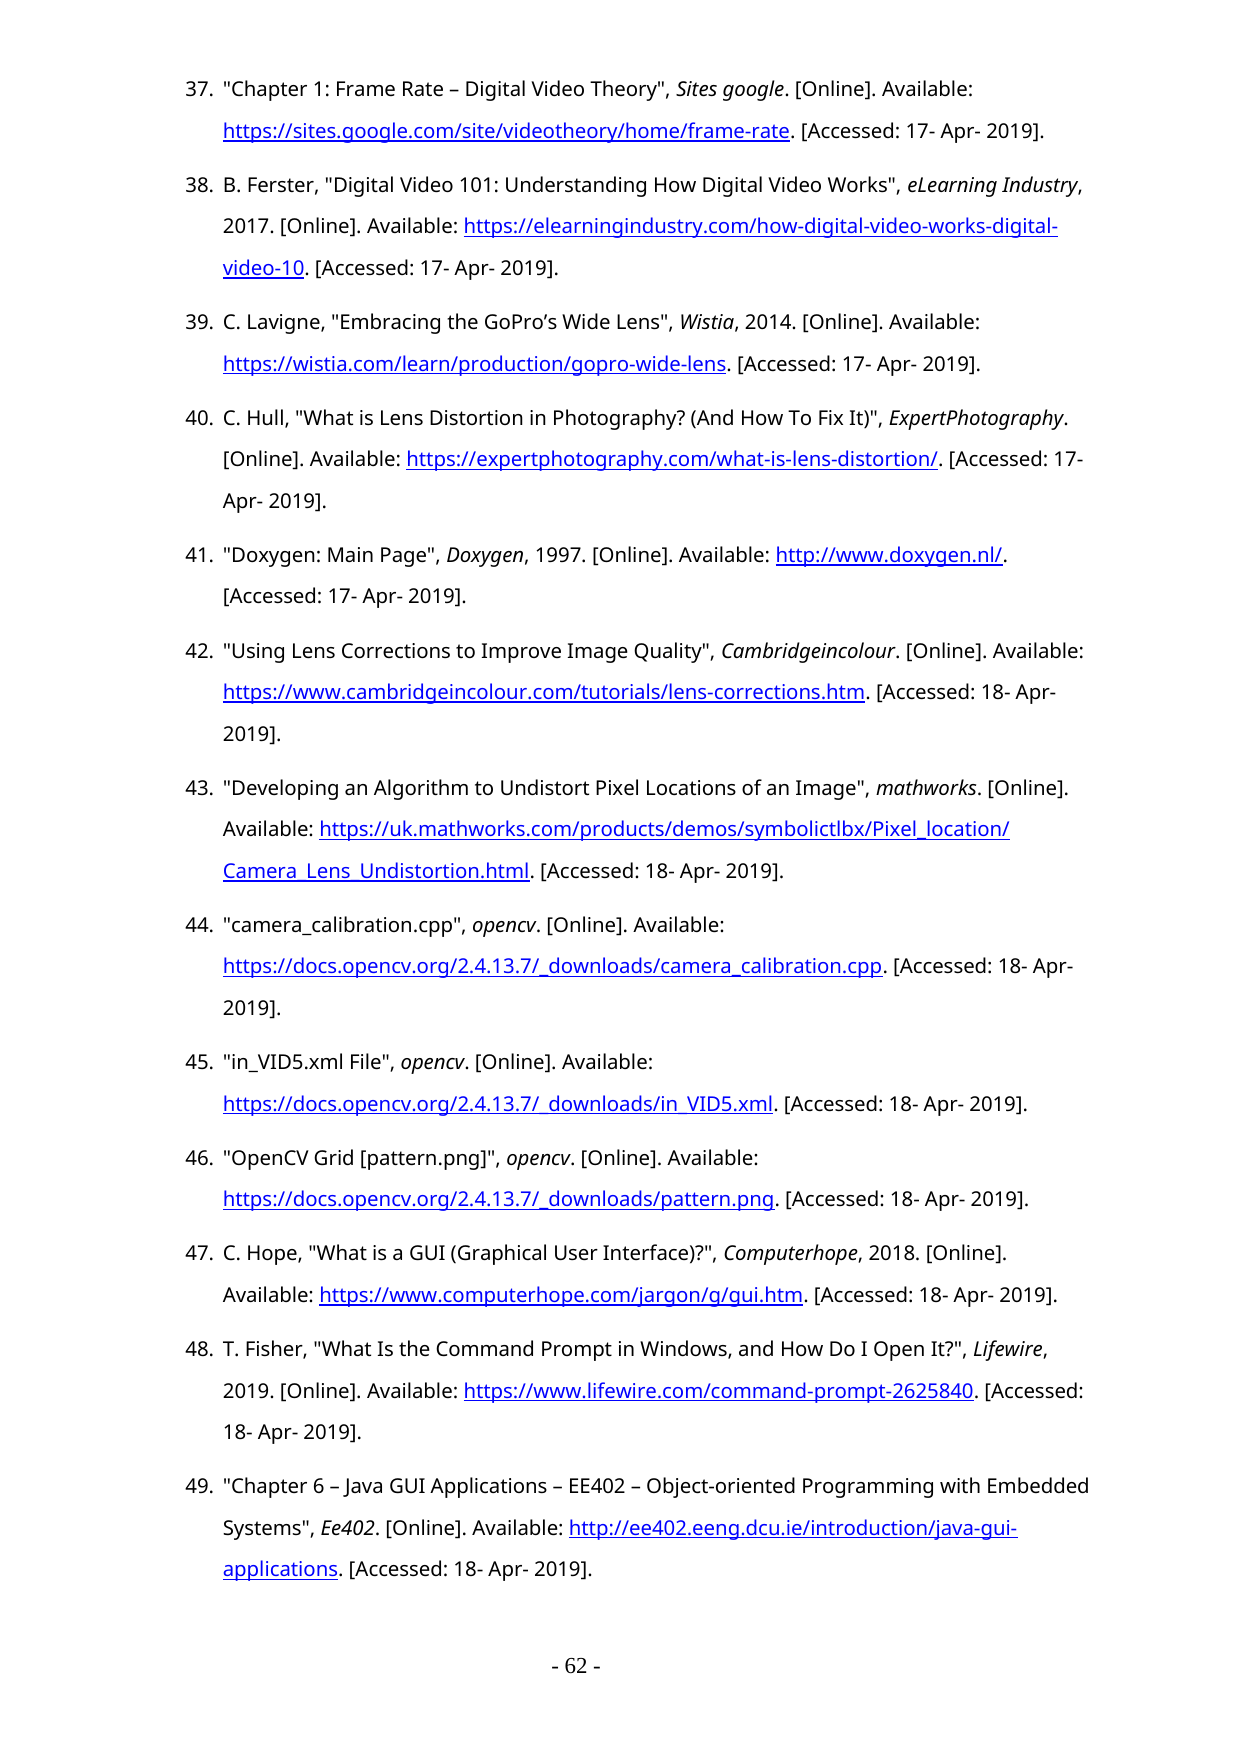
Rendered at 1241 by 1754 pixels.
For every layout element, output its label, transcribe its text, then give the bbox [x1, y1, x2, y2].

list "Chapter 1: Frame Rate – Digital Video Theory", Sites google. [Online]. Available: https://sites.google.com/site/videotheory/home/frame-rate. [Accessed: 17- Apr- 2019]. [185, 75, 1092, 144]
list "OpenCV Grid [pattern.png]", opencv. [Online]. Available: https://docs.opencv.org/2.4.13.7/_downloads/pattern.png. [Accessed: 18- Apr- 2019]. [185, 1143, 1092, 1213]
list "Developing an Algorithm to Undistort Pixel Locations of an Image", mathworks. [Online]. Available: https://uk.mathworks.com/products/demos/symbolictlbx/Pixel_location/Camera_Lens_Undistortion.html. [Accessed: 18- Apr- 2019]. [185, 773, 1092, 884]
list C. Lavigne, "Embracing the GoPro’s Wide Lens", Wistia, 2014. [Online]. Available: https://wistia.com/learn/production/gopro-wide-lens. [Accessed: 17- Apr- 2019]. [185, 308, 1092, 377]
list B. Ferster, "Digital Video 101: Understanding How Digital Video Works", eLearning Industry, 2017. [Online]. Available: https://elearningindustry.com/how-digital-video-works-digital-video-10. [Accessed: 17- Apr- 2019]. [185, 171, 1092, 281]
list "in_VID5.xml File", opencv. [Online]. Available: https://docs.opencv.org/2.4.13.7/_downloads/in_VID5.xml. [Accessed: 18- Apr- 2019]. [185, 1048, 1092, 1117]
list "Chapter 6 – Java GUI Applications – EE402 – Object-oriented Programming with Embedded Systems", Ee402. [Online]. Available: http://ee402.eeng.dcu.ie/introduction/java-gui-applications. [Accessed: 18- Apr- 2019]. [185, 1472, 1092, 1583]
list "Using Lens Corrections to Improve Image Quality", Cambridgeincolour. [Online]. Available: https://www.cambridgeincolour.com/tutorials/lens-corrections.htm. [Accessed: 18- Apr- 2019]. [185, 636, 1092, 747]
list "Doxygen: Main Page", Doxygen, 1997. [Online]. Available: http://www.doxygen.nl/. [Accessed: 17- Apr- 2019]. [185, 541, 1092, 610]
list C. Hope, "What is a GUI (Graphical User Interface)?", Computerhope, 2018. [Online]. Available: https://www.computerhope.com/jargon/g/gui.htm. [Accessed: 18- Apr- 2019]. [185, 1239, 1092, 1308]
list C. Hull, "What is Lens Distortion in Photography? (And How To Fix It)", ExpertPhotography. [Online]. Available: https://expertphotography.com/what-is-lens-distortion/. [Accessed: 17- Apr- 2019]. [185, 403, 1092, 514]
list "camera_calibration.cpp", opencv. [Online]. Available: https://docs.opencv.org/2.4.13.7/_downloads/camera_calibration.cpp. [Accessed: 18- Apr- 2019]. [185, 911, 1092, 1021]
list T. Fisher, "What Is the Command Prompt in Windows, and How Do I Open It?", Lifewire, 2019. [Online]. Available: https://www.lifewire.com/command-prompt-2625840. [Accessed: 18- Apr- 2019]. [185, 1335, 1092, 1446]
